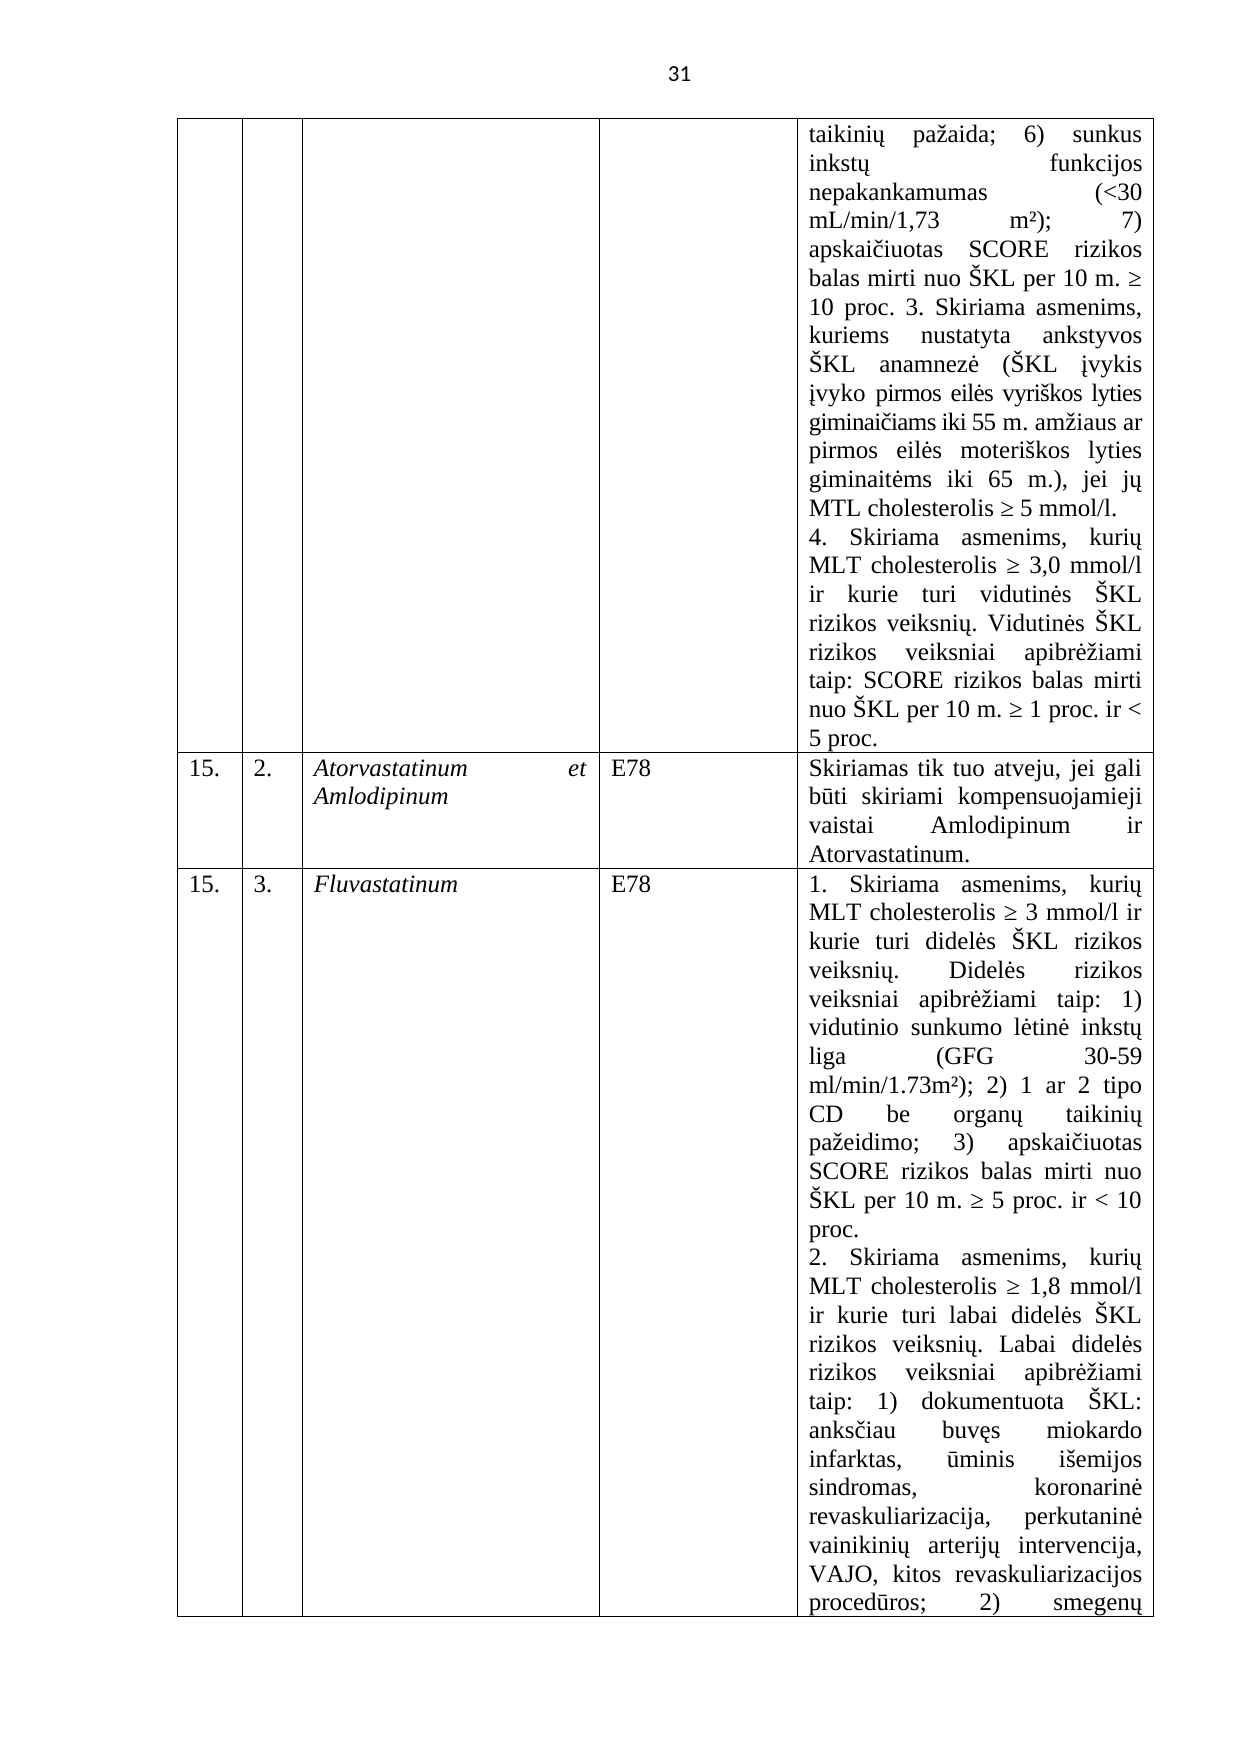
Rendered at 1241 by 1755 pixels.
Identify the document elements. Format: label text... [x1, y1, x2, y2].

table_cell Atorvastatinum et Amlodipinum [303, 753, 599, 868]
table_cell Skiriamas tik tuo atveju, jei gali būti skiriami kompensuojamieji vaistai Amlodipinum ir Atorvastatinum. [798, 753, 1153, 868]
table_cell 2. [243, 753, 302, 868]
table_cell 15. [178, 753, 242, 868]
table_cell Fluvastatinum [303, 869, 599, 1616]
table_cell taikinių pažaida; 6) sunkus inkstų funkcijos nepakankamumas (<30 mL/min/1,73 m²); 7) apskaičiuotas SCORE rizikos balas mirti nuo ŠKL per 10 m. ≥ 10 proc. 3. Skiriama asmenims, kuriems nustatyta ankstyvos ŠKL anamnezė (ŠKL įvykis įvyko pirmos eilės vyriškos lyties giminaičiams iki 55 m. amžiaus ar pirmos eilės moteriškos lyties giminaitėms iki 65 m.), jei jų MTL cholesterolis ≥ 5 mmol/l. 4. Skiriama asmenims, kurių MLT cholesterolis ≥ 3,0 mmol/l ir kurie turi vidutinės ŠKL rizikos veiksnių. Vidutinės ŠKL rizikos veiksniai apibrėžiami taip: SCORE rizikos balas mirti nuo ŠKL per 10 m. ≥ 1 proc. ir < 5 proc. [798, 119, 1153, 752]
table_cell [178, 119, 242, 752]
table_cell [600, 119, 797, 752]
table_cell 1. Skiriama asmenims, kurių MLT cholesterolis ≥ 3 mmol/l ir kurie turi didelės ŠKL rizikos veiksnių. Didelės rizikos veiksniai apibrėžiami taip: 1) vidutinio sunkumo lėtinė inkstų liga (GFG 30-59 ml/min/1.73m²); 2) 1 ar 2 tipo CD be organų taikinių pažeidimo; 3) apskaičiuotas SCORE rizikos balas mirti nuo ŠKL per 10 m. ≥ 5 proc. ir < 10 proc. 2. Skiriama asmenims, kurių MLT cholesterolis ≥ 1,8 mmol/l ir kurie turi labai didelės ŠKL rizikos veiksnių. Labai didelės rizikos veiksniai apibrėžiami taip: 1) dokumentuota ŠKL: anksčiau buvęs miokardo infarktas, ūminis išemijos sindromas, koronarinė revaskuliarizacija, perkutaninė vainikinių arterijų intervencija, VAJO, kitos revaskuliarizacijos procedūros; 2) smegenų [798, 869, 1153, 1616]
table_cell [303, 119, 599, 752]
table_cell [243, 119, 302, 752]
table_cell E78 [600, 753, 797, 868]
table_cell E78 [600, 869, 797, 1616]
table_cell 3. [243, 869, 302, 1616]
table_cell 15. [178, 869, 242, 1616]
